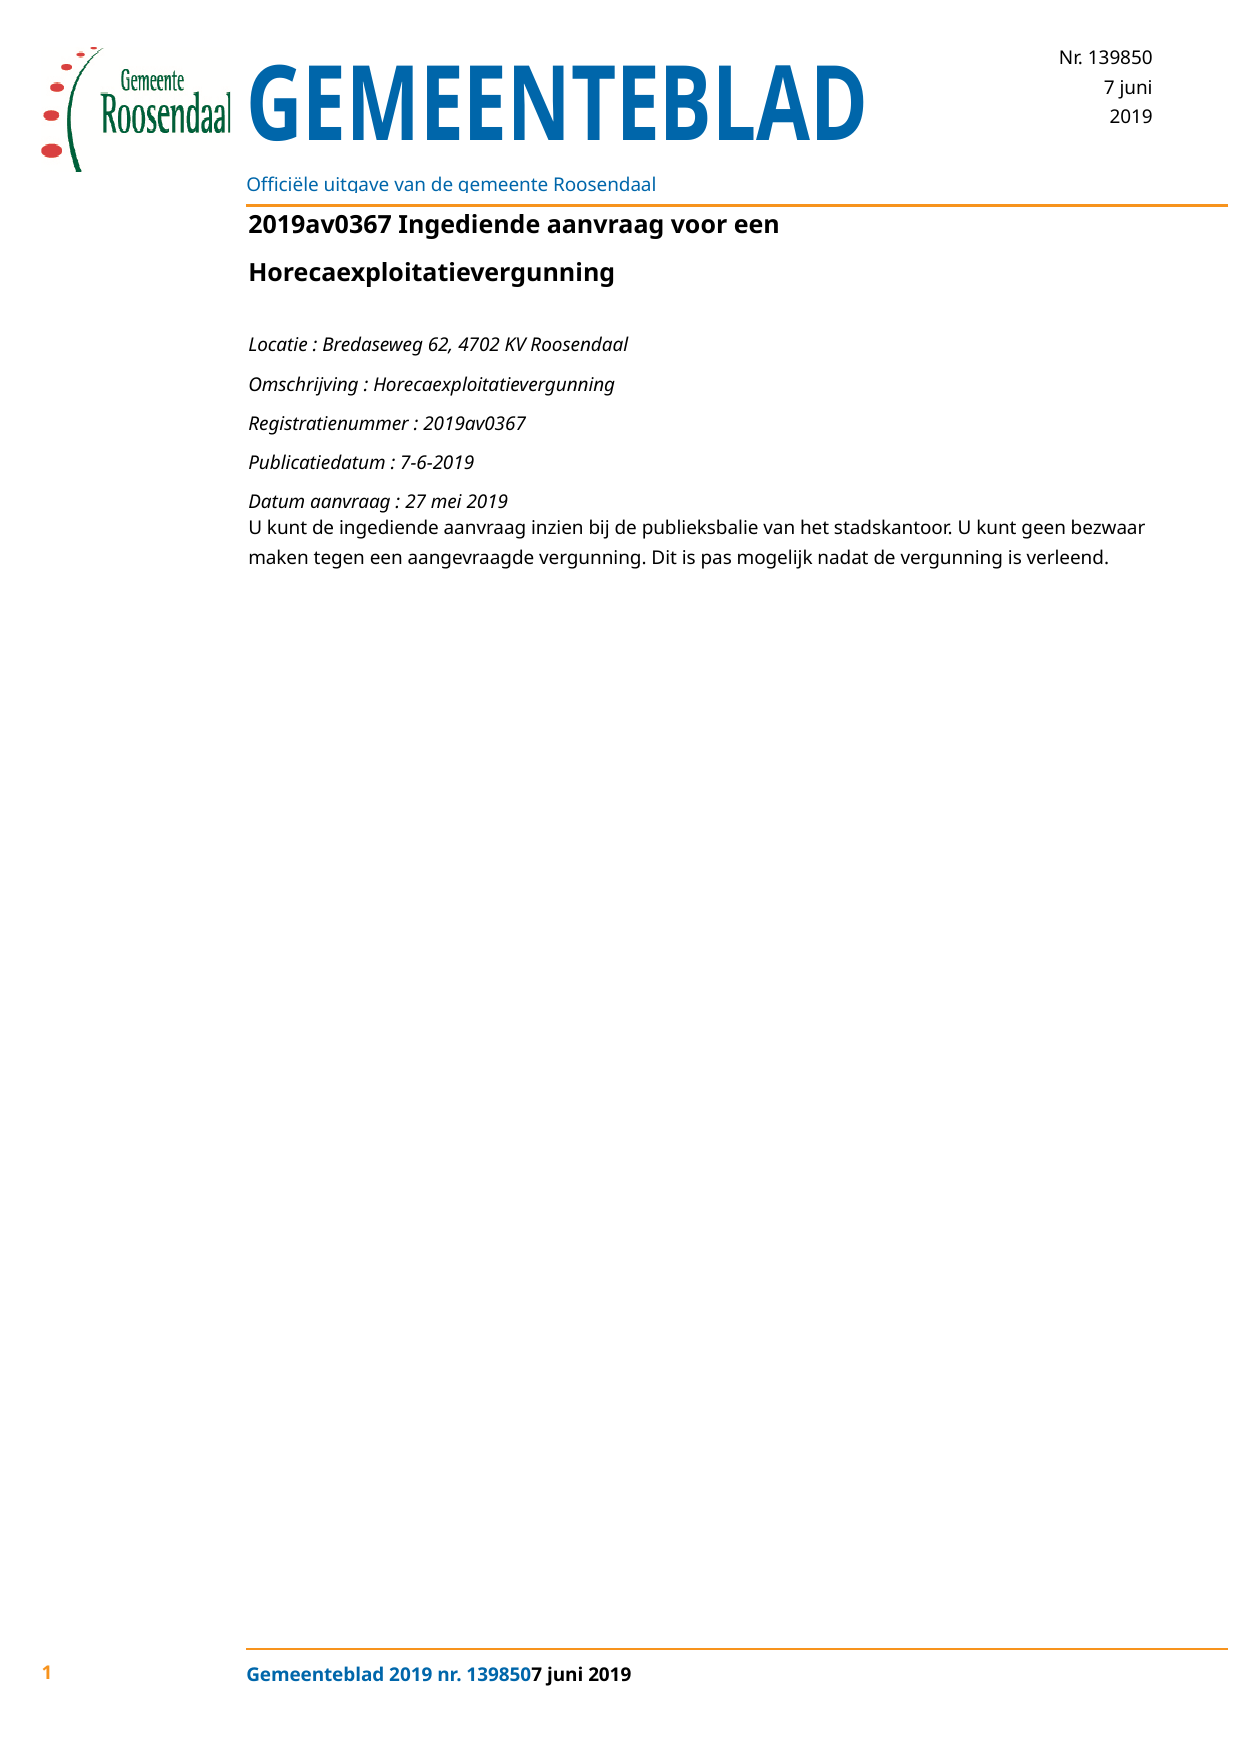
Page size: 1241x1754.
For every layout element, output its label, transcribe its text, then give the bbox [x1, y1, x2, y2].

text Locatie : Bredaseweg 62, 4702 KV Roosendaal [248, 331, 1152, 357]
text Publicatiedatum : 7-6-2019 [248, 449, 1152, 475]
text Datum aanvraag : 27 mei 2019 [248, 488, 1152, 514]
picture [41, 47, 231, 172]
text 2019av0367 Ingediende aanvraag voor een Horecaexploitatievergunning [248, 207, 1152, 288]
text Omschrijving : Horecaexploitatievergunning [248, 371, 1152, 396]
text U kunt de ingediende aanvraag inzien bij de publieksbalie van het stadskantoor. U kunt geen bezwaar maken tegen een aangevraagde vergunning. Dit is pas mogelijk nadat de vergunning is verleend. [248, 514, 1152, 569]
text Registratienummer : 2019av0367 [248, 410, 1152, 436]
